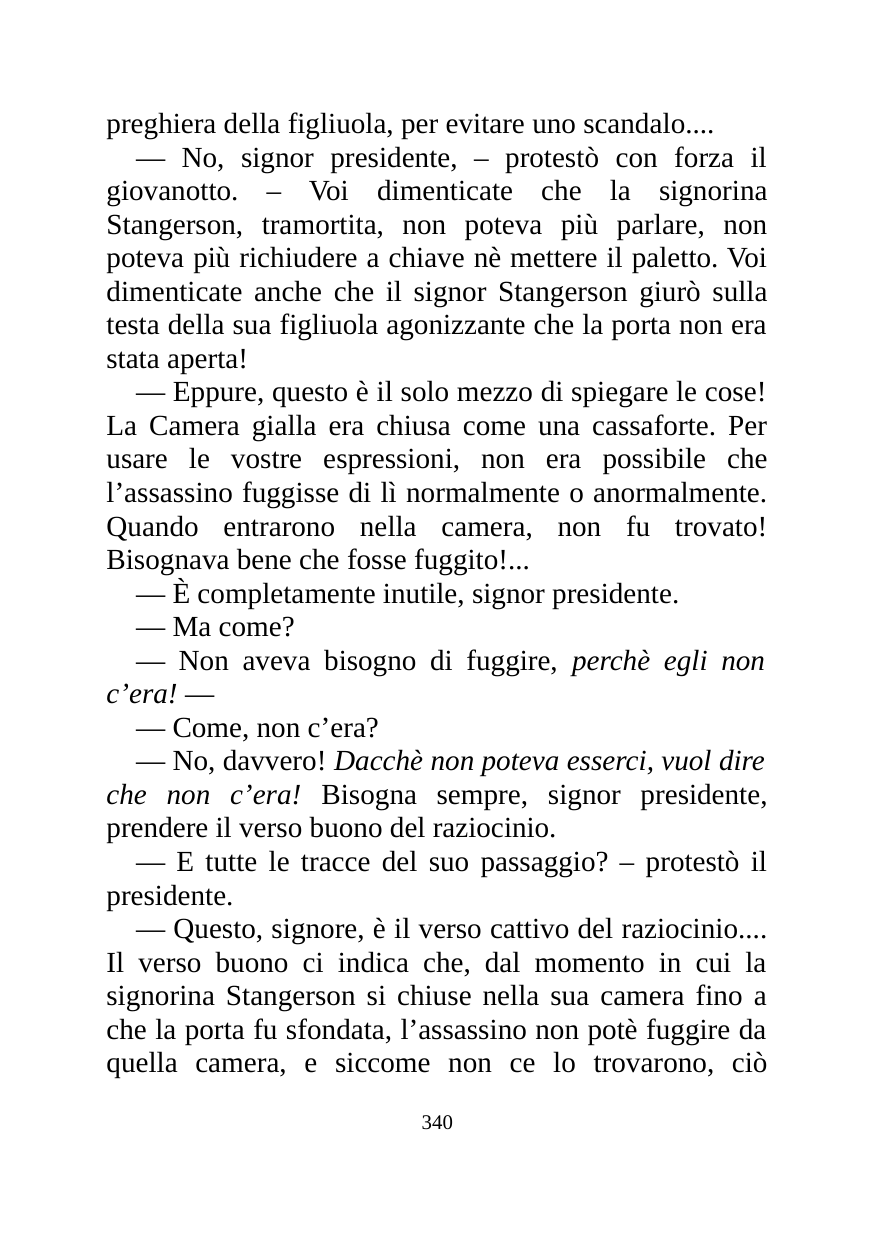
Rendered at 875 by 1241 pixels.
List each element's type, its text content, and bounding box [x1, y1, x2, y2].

text — Eppure, questo è il solo mezzo di spiegare le cose! La Camera gialla era chiusa come una cassaforte. Per usare le vostre espressioni, non era possibile che l’assassino fuggisse di lì normalmente o anormalmente. Quando entrarono nella camera, non fu trovato! Bisognava bene che fosse fuggito!... [106, 374, 768, 576]
text — No, davvero! Dacchè non poteva esserci, vuol dire che non c’era! Bisogna sempre, signor presidente, prendere il verso buono del raziocinio. [106, 743, 768, 844]
text — Come, non c’era? [106, 710, 768, 743]
text preghiera della figliuola, per evitare uno scandalo.... [106, 106, 768, 140]
text — Questo, signore, è il verso cattivo del raziocinio.... Il verso buono ci indica che, dal momento in cui la signorina Stangerson si chiuse nella sua camera fino a che la porta fu sfondata, l’assassino non potè fuggire da quella camera, e siccome non ce lo trovarono, ciò [106, 911, 768, 1079]
text — È completamente inutile, signor presidente. [106, 576, 768, 609]
text — Ma come? [106, 609, 768, 643]
text — E tutte le tracce del suo passaggio? – protestò il presidente. [106, 844, 768, 911]
text — No, signor presidente, – protestò con forza il giovanotto. – Voi dimenticate che la signorina Stangerson, tramortita, non poteva più parlare, non poteva più richiudere a chiave nè mettere il paletto. Voi dimenticate anche che il signor Stangerson giurò sulla testa della sua figliuola agonizzante che la porta non era stata aperta! [106, 140, 768, 374]
text — Non aveva bisogno di fuggire, perchè egli non c’era! — [106, 643, 768, 710]
